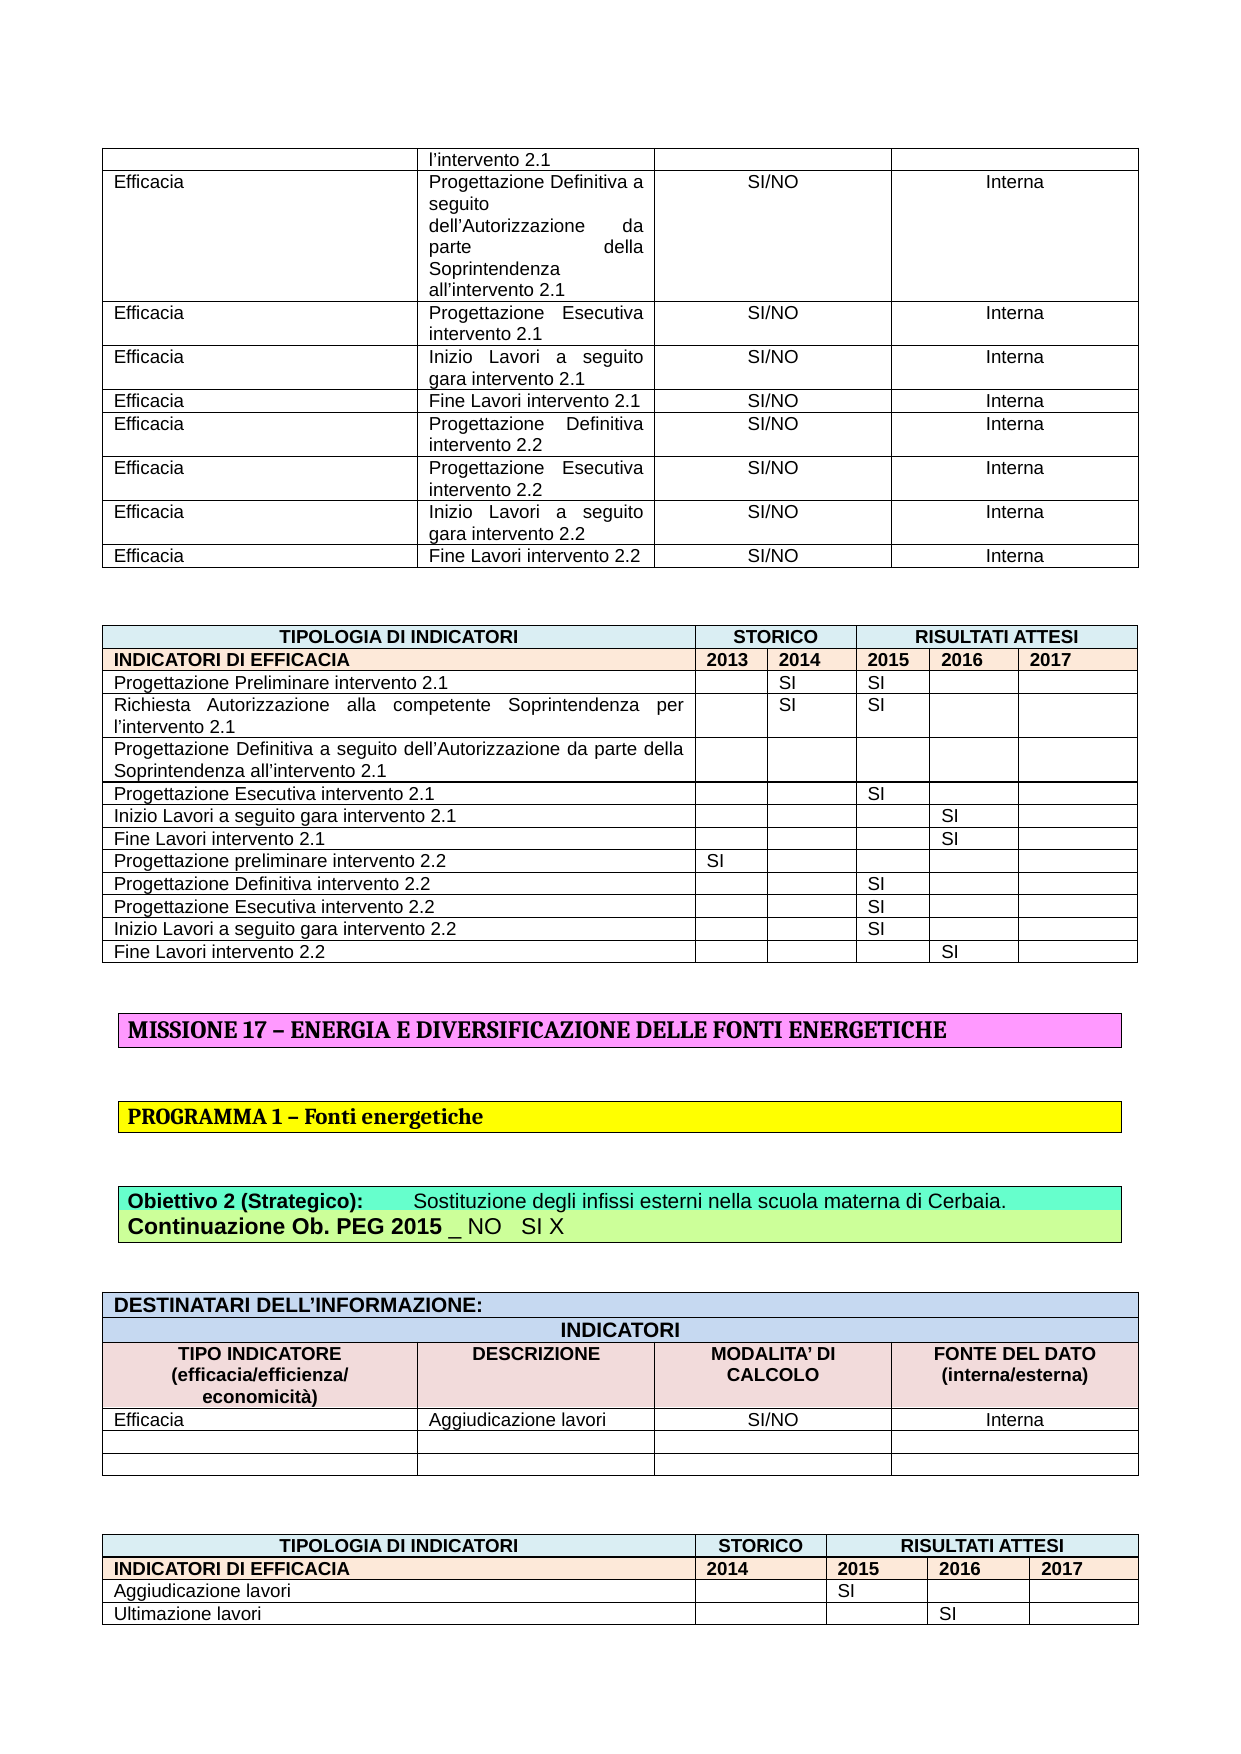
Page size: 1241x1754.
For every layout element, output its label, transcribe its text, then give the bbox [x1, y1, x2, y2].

table_cell Interna [892, 171, 1138, 301]
table_cell Interna [892, 302, 1138, 345]
table_cell TIPO INDICATORE (efficacia/efficienza/economicità) [103, 1343, 417, 1407]
table_cell [696, 694, 767, 737]
table_cell 2016 [928, 1558, 1029, 1579]
table_cell [768, 918, 856, 939]
table_cell [768, 738, 856, 781]
table_cell [1019, 895, 1137, 917]
table_cell Fine Lavori intervento 2.1 [418, 390, 654, 412]
table_cell SI [928, 1603, 1029, 1624]
table_cell Fine Lavori intervento 2.1 [103, 828, 695, 849]
table_cell Interna [892, 1409, 1138, 1430]
table_cell [768, 941, 856, 962]
table_cell [1019, 783, 1137, 804]
table_cell SI [857, 895, 929, 917]
table_cell SI/NO [655, 390, 891, 412]
table_cell [768, 828, 856, 849]
table_cell Efficacia [103, 346, 417, 389]
table_cell Inizio Lavori a seguito gara intervento 2.2 [418, 501, 654, 544]
table_cell Fine Lavori intervento 2.2 [103, 941, 695, 962]
table_cell [930, 895, 1018, 917]
table_cell Efficacia [103, 501, 417, 544]
table_cell [1019, 694, 1137, 737]
table_cell Progettazione Esecutiva intervento 2.1 [103, 783, 695, 804]
table_cell 2015 [857, 649, 929, 670]
table_cell [696, 738, 767, 781]
table_cell Interna [892, 457, 1138, 500]
table_header RISULTATI ATTESI [857, 626, 1137, 648]
table_cell FONTE DEL DATO (interna/esterna) [892, 1343, 1138, 1407]
table_cell SI/NO [655, 1409, 891, 1430]
table_cell [930, 694, 1018, 737]
table_cell [857, 828, 929, 849]
table_cell [103, 149, 417, 170]
table_cell Progettazione Definitiva a seguito dell’Autorizzazione da parte della Soprintendenza all’intervento 2.1 [103, 738, 695, 781]
table_cell Progettazione Definitiva a seguito dell’Autorizzazione da parte della Soprintendenza all’intervento 2.1 [418, 171, 654, 301]
table_cell SI/NO [655, 501, 891, 544]
table_cell [696, 671, 767, 693]
table_cell SI [827, 1580, 927, 1602]
table_cell SI/NO [655, 171, 891, 301]
table_cell SI [857, 694, 929, 737]
table_cell [696, 828, 767, 849]
table_cell Progettazione Esecutiva intervento 2.2 [418, 457, 654, 500]
table_cell [696, 941, 767, 962]
table_cell SI [930, 941, 1018, 962]
table_cell [768, 873, 856, 894]
table_cell [768, 805, 856, 827]
table_cell SI [857, 783, 929, 804]
table_cell [892, 149, 1138, 170]
table_cell [930, 671, 1018, 693]
table_cell Inizio Lavori a seguito gara intervento 2.1 [418, 346, 654, 389]
table_cell Efficacia [103, 413, 417, 456]
table_cell [696, 873, 767, 894]
table_cell Efficacia [103, 457, 417, 500]
table_cell l’intervento 2.1 [418, 149, 654, 170]
table_cell Interna [892, 346, 1138, 389]
table_cell INDICATORI DI EFFICACIA [103, 1558, 695, 1579]
table_cell 2014 [696, 1558, 826, 1579]
table_cell [928, 1580, 1029, 1602]
table_cell Efficacia [103, 302, 417, 345]
table_cell [930, 738, 1018, 781]
table_cell [1030, 1603, 1138, 1624]
table_cell [696, 895, 767, 917]
table_cell SI [930, 805, 1018, 827]
table_cell [768, 850, 856, 872]
table_cell [696, 783, 767, 804]
table_cell [1019, 738, 1137, 781]
table_cell [892, 1431, 1138, 1453]
table_cell Richiesta Autorizzazione alla competente Soprintendenza per l’intervento 2.1 [103, 694, 695, 737]
table_cell SI [768, 694, 856, 737]
table_cell SI/NO [655, 413, 891, 456]
table_cell [696, 805, 767, 827]
table_cell [930, 850, 1018, 872]
table_cell Progettazione Esecutiva intervento 2.1 [418, 302, 654, 345]
table_cell Progettazione Definitiva intervento 2.2 [418, 413, 654, 456]
table_cell Ultimazione lavori [103, 1603, 695, 1624]
table_cell [696, 1603, 826, 1624]
table_cell SI [930, 828, 1018, 849]
table_header STORICO [696, 626, 856, 648]
table_cell 2017 [1019, 649, 1137, 670]
text Obiettivo 2 (Strategico): Sostituzione degli infissi esterni nella scuola materna di Cerbaia. [119, 1187, 1121, 1210]
table_cell [1019, 805, 1137, 827]
table_cell [930, 918, 1018, 939]
table_cell [1030, 1580, 1138, 1602]
table_cell MODALITA’ DI CALCOLO [655, 1343, 891, 1407]
table_cell SI/NO [655, 346, 891, 389]
table_cell Progettazione Preliminare intervento 2.1 [103, 671, 695, 693]
table_cell SI [696, 850, 767, 872]
table_header TIPOLOGIA DI INDICATORI [103, 1535, 695, 1556]
table_cell SI [857, 873, 929, 894]
table_cell DESCRIZIONE [418, 1343, 654, 1407]
table_cell [655, 1454, 891, 1475]
table_cell [892, 1454, 1138, 1475]
table_cell [418, 1431, 654, 1453]
text Continuazione Ob. PEG 2015 _ NO SI X [119, 1210, 1121, 1242]
table_cell [1019, 918, 1137, 939]
table_cell SI/NO [655, 302, 891, 345]
table_cell [768, 895, 856, 917]
table_cell [418, 1454, 654, 1475]
table_cell [1019, 850, 1137, 872]
table_cell [857, 850, 929, 872]
text MISSIONE 17 – ENERGIA E DIVERSIFICAZIONE DELLE FONTI ENERGETICHE [119, 1014, 1121, 1047]
table_cell [1019, 873, 1137, 894]
table_cell Interna [892, 390, 1138, 412]
table_cell Inizio Lavori a seguito gara intervento 2.2 [103, 918, 695, 939]
table_header STORICO [696, 1535, 826, 1556]
table_cell Fine Lavori intervento 2.2 [418, 545, 654, 567]
table_header DESTINATARI DELL’INFORMAZIONE: [103, 1293, 1138, 1317]
text PROGRAMMA 1 – Fonti energetiche [119, 1102, 1121, 1132]
table_cell [1019, 941, 1137, 962]
table_cell [930, 783, 1018, 804]
table_cell [857, 941, 929, 962]
table_cell [1019, 671, 1137, 693]
table_cell [103, 1454, 417, 1475]
table_header TIPOLOGIA DI INDICATORI [103, 626, 695, 648]
table_cell [857, 738, 929, 781]
table_cell Interna [892, 545, 1138, 567]
table_cell 2015 [827, 1558, 927, 1579]
table_cell INDICATORI [103, 1318, 1138, 1342]
table_cell [1019, 828, 1137, 849]
table_cell Interna [892, 501, 1138, 544]
table_cell [655, 1431, 891, 1453]
table_cell [655, 149, 891, 170]
table_cell 2013 [696, 649, 767, 670]
table_cell Progettazione Esecutiva intervento 2.2 [103, 895, 695, 917]
table_cell Aggiudicazione lavori [103, 1580, 695, 1602]
table_cell SI [768, 671, 856, 693]
table_cell SI/NO [655, 457, 891, 500]
table_cell 2016 [930, 649, 1018, 670]
table_cell Efficacia [103, 545, 417, 567]
table_header RISULTATI ATTESI [827, 1535, 1138, 1556]
table_cell [768, 783, 856, 804]
table_cell 2014 [768, 649, 856, 670]
table_cell SI [857, 918, 929, 939]
table_cell INDICATORI DI EFFICACIA [103, 649, 695, 670]
table_cell SI [857, 671, 929, 693]
table_cell [696, 918, 767, 939]
table_cell Interna [892, 413, 1138, 456]
table_cell Efficacia [103, 390, 417, 412]
table_cell [103, 1431, 417, 1453]
table_cell Efficacia [103, 1409, 417, 1430]
table_cell [827, 1603, 927, 1624]
table_cell [930, 873, 1018, 894]
table_cell Progettazione Definitiva intervento 2.2 [103, 873, 695, 894]
table_cell Aggiudicazione lavori [418, 1409, 654, 1430]
table_cell Inizio Lavori a seguito gara intervento 2.1 [103, 805, 695, 827]
table_cell SI/NO [655, 545, 891, 567]
table_cell Efficacia [103, 171, 417, 301]
table_cell Progettazione preliminare intervento 2.2 [103, 850, 695, 872]
table_cell 2017 [1030, 1558, 1138, 1579]
table_cell [857, 805, 929, 827]
table_cell [696, 1580, 826, 1602]
